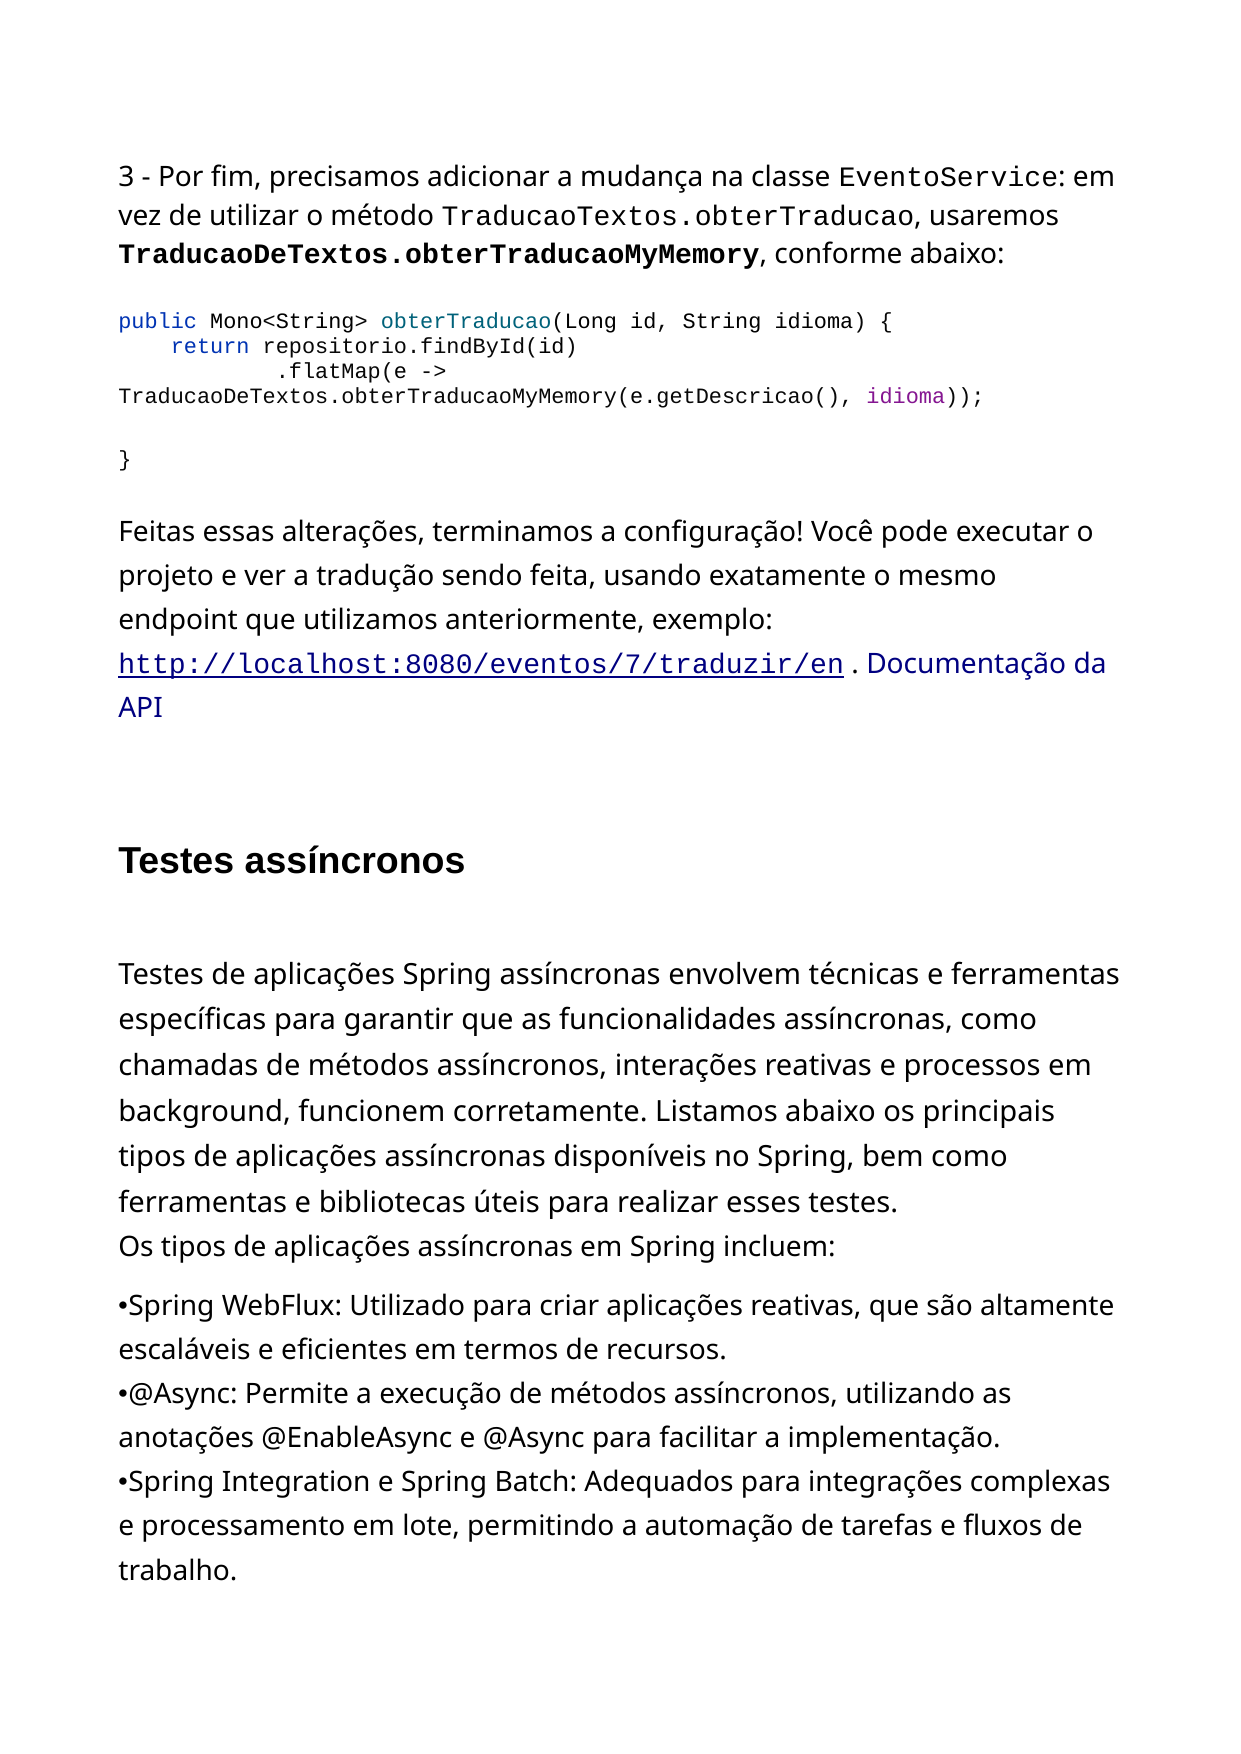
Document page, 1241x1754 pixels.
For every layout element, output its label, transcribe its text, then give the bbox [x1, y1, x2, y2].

text Feitas essas alterações, terminamos a configuração! Você pode executar o projeto e ver a tradução sendo feita, usando exatamente o mesmo endpoint que utilizamos anteriormente, exemplo: http://localhost:8080/eventos/7/traduzir/en . Documentação da API [118, 511, 1122, 726]
text } [118, 409, 1122, 511]
list Spring WebFlux: Utilizado para criar aplicações reativas, que são altamente escaláveis e eficientes em termos de recursos. [118, 1285, 1122, 1368]
subtitle Testes assíncronos [118, 839, 1122, 882]
list @Async: Permite a execução de métodos assíncronos, utilizando as anotações @EnableAsync e @Async para facilitar a implementação. [118, 1373, 1122, 1456]
text public Mono<String> obterTraducao(Long id, String idioma) { return repositorio.findById(id) .flatMap(e -> TraducaoDeTextos.obterTraducaoMyMemory(e.getDescricao(), idioma)); [118, 310, 1122, 409]
text 3 - Por fim, precisamos adicionar a mudança na classe EventoService: em vez de utilizar o método TraducaoTextos.obterTraducao, usaremos TraducaoDeTextos.obterTraducaoMyMemory, conforme abaixo: [118, 156, 1122, 272]
text Os tipos de aplicações assíncronas em Spring incluem: [118, 1227, 1122, 1265]
list Spring Integration e Spring Batch: Adequados para integrações complexas e processamento em lote, permitindo a automação de tarefas e fluxos de trabalho. [118, 1462, 1122, 1588]
text Testes de aplicações Spring assíncronas envolvem técnicas e ferramentas específicas para garantir que as funcionalidades assíncronas, como chamadas de métodos assíncronos, interações reativas e processos em background, funcionem corretamente. Listamos abaixo os principais tipos de aplicações assíncronas disponíveis no Spring, bem como ferramentas e bibliotecas úteis para realizar esses testes. [118, 953, 1122, 1221]
